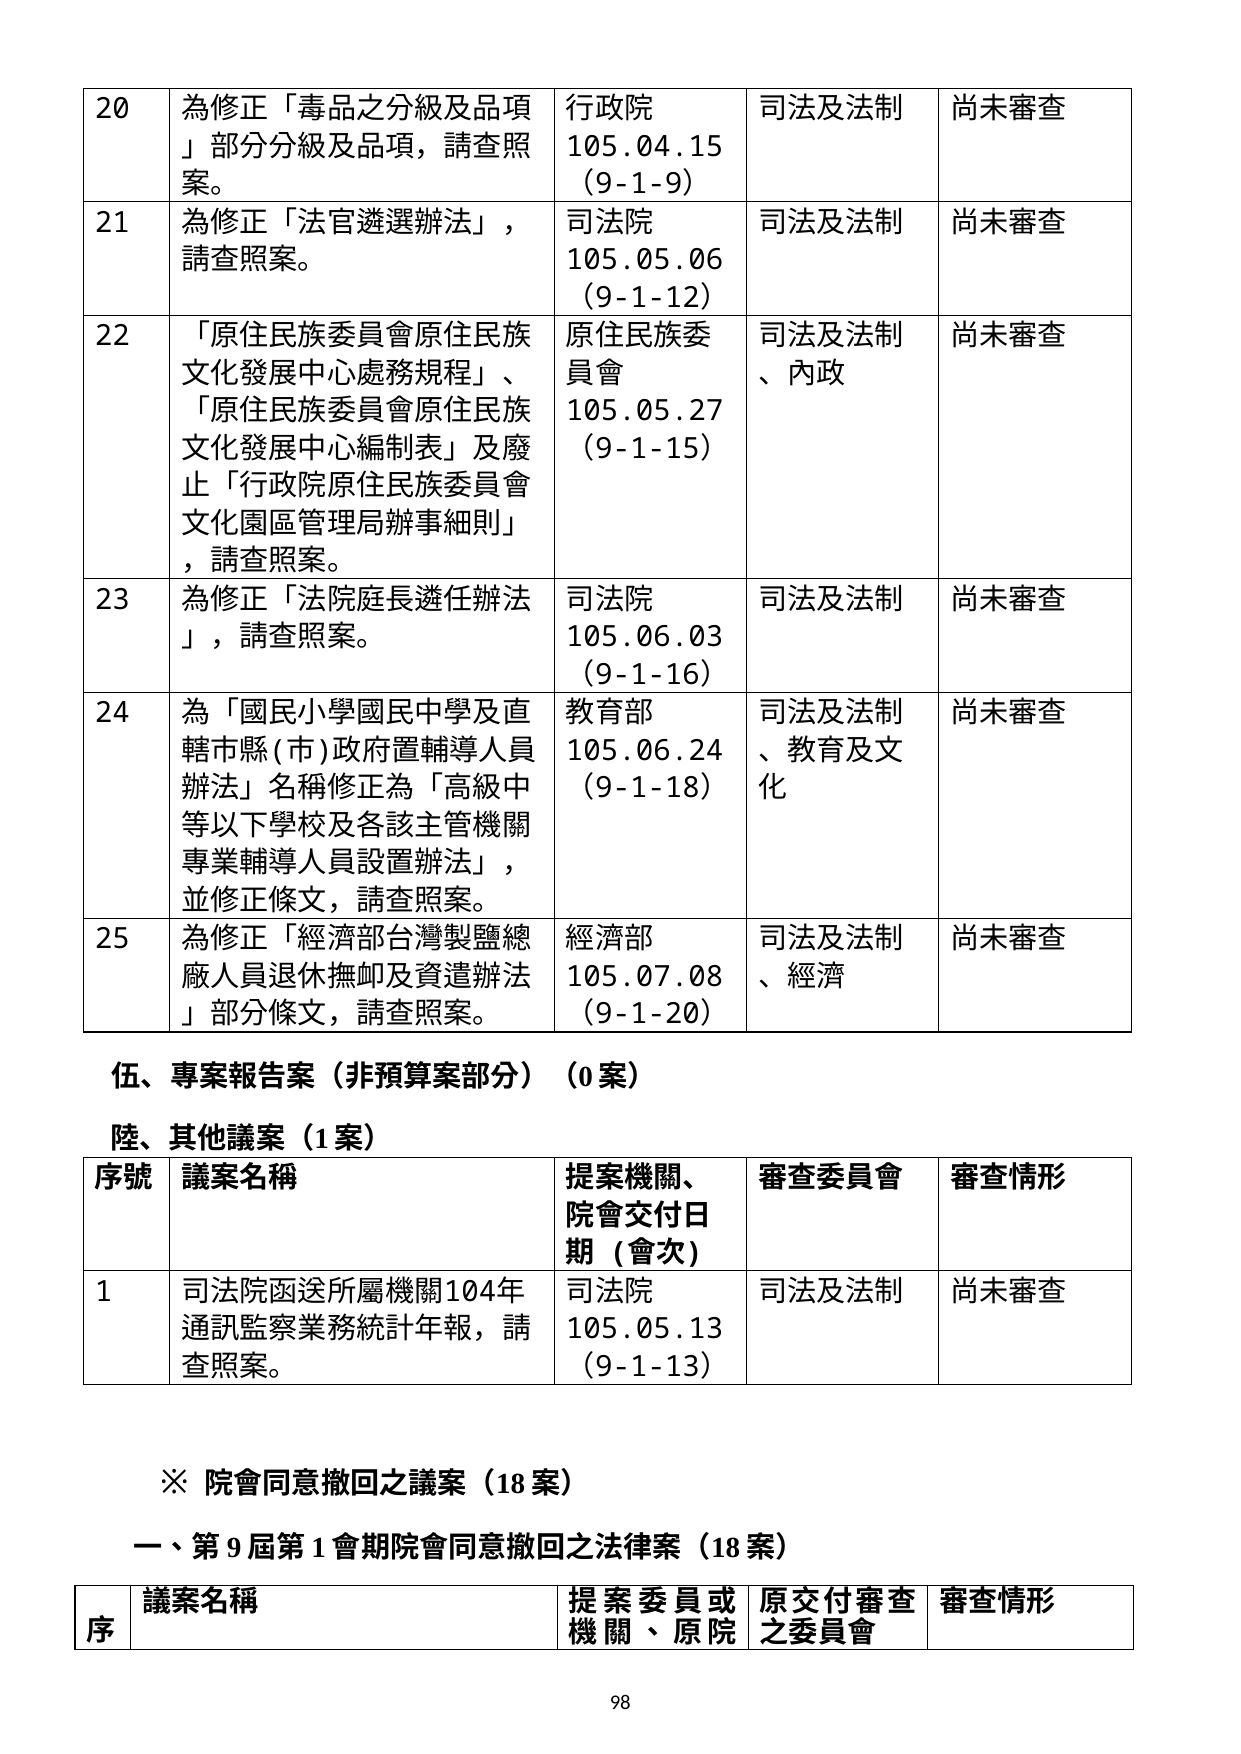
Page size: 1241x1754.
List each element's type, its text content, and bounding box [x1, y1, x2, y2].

table_cell 尚未審查 [939, 202, 1131, 315]
table_header 審查情形 [928, 1586, 1133, 1649]
table_cell 司法及法制、教育及文化 [747, 693, 938, 918]
table_cell 尚未審查 [939, 693, 1131, 918]
table_cell 教育部 105.06.24 （9-1-18） [555, 693, 746, 918]
table_cell 24 [84, 693, 169, 918]
table_header 提案委員或機關、原院 [558, 1586, 748, 1649]
table_header 序號 [84, 1158, 169, 1270]
table_cell 司法及法制、經濟 [747, 919, 938, 1031]
table_header 審查委員會 [747, 1158, 938, 1270]
table_cell 為修正「毒品之分級及品項」部分分級及品項，請查照案。 [170, 89, 554, 201]
table_cell 司法及法制 [747, 202, 938, 315]
table_cell 為修正「經濟部台灣製鹽總廠人員退休撫卹及資遣辦法」部分條文，請查照案。 [170, 919, 554, 1031]
table_header 序 [76, 1586, 130, 1649]
table_cell 司法院 105.05.06 （9-1-12） [555, 202, 746, 315]
table_cell 司法院函送所屬機關104年通訊監察業務統計年報，請查照案。 [170, 1271, 554, 1384]
table_cell 司法院 105.06.03 （9-1-16） [555, 579, 746, 692]
table_cell 尚未審查 [939, 1271, 1131, 1384]
table_cell 司法及法制 [747, 579, 938, 692]
table_cell 尚未審查 [939, 919, 1131, 1031]
list 院會同意撤回之議案（18案） [154, 1458, 1165, 1503]
text 伍、專案報告案（非預算案部分）（0案） [75, 1052, 1165, 1094]
table_cell 行政院 105.04.15 （9-1-9） [555, 89, 746, 201]
table_header 原交付審查之委員會 [749, 1586, 927, 1649]
table_header 議案名稱 [131, 1586, 557, 1649]
table_cell 司法及法制 [747, 1271, 938, 1384]
table_cell 尚未審查 [939, 316, 1131, 578]
text 陸、其他議案（1案） [75, 1114, 1165, 1157]
table_cell 司法及法制、內政 [747, 316, 938, 578]
table_cell 為修正「法官遴選辦法」，請查照案。 [170, 202, 554, 315]
table_cell 23 [84, 579, 169, 692]
table_cell 為修正「法院庭長遴任辦法」，請查照案。 [170, 579, 554, 692]
table_cell 司法及法制 [747, 89, 938, 201]
table_header 審查情形 [939, 1158, 1131, 1270]
table_cell 22 [84, 316, 169, 578]
table_cell 為「國民小學國民中學及直轄市縣(市)政府置輔導人員辦法」名稱修正為「高級中等以下學校及各該主管機關專業輔導人員設置辦法」，並修正條文，請查照案。 [170, 693, 554, 918]
table_header 提案機關、院會交付日期 (會次) [555, 1158, 746, 1270]
table_cell 尚未審查 [939, 89, 1131, 201]
table_cell 1 [84, 1271, 169, 1384]
table_cell 21 [84, 202, 169, 315]
table_cell 原住民族委員會 105.05.27 （9-1-15） [555, 316, 746, 578]
table_cell 尚未審查 [939, 579, 1131, 692]
table_cell 「原住民族委員會原住民族文化發展中心處務規程」、「原住民族委員會原住民族文化發展中心編制表」及廢止「行政院原住民族委員會文化園區管理局辦事細則」，請查照案。 [170, 316, 554, 578]
text 一、第9屆第1會期院會同意撤回之法律案（18案） [133, 1523, 1165, 1565]
table_header 議案名稱 [170, 1158, 554, 1270]
table_cell 司法院 105.05.13 （9-1-13） [555, 1271, 746, 1384]
table_cell 20 [84, 89, 169, 201]
table_cell 25 [84, 919, 169, 1031]
table_cell 經濟部 105.07.08 （9-1-20） [555, 919, 746, 1031]
